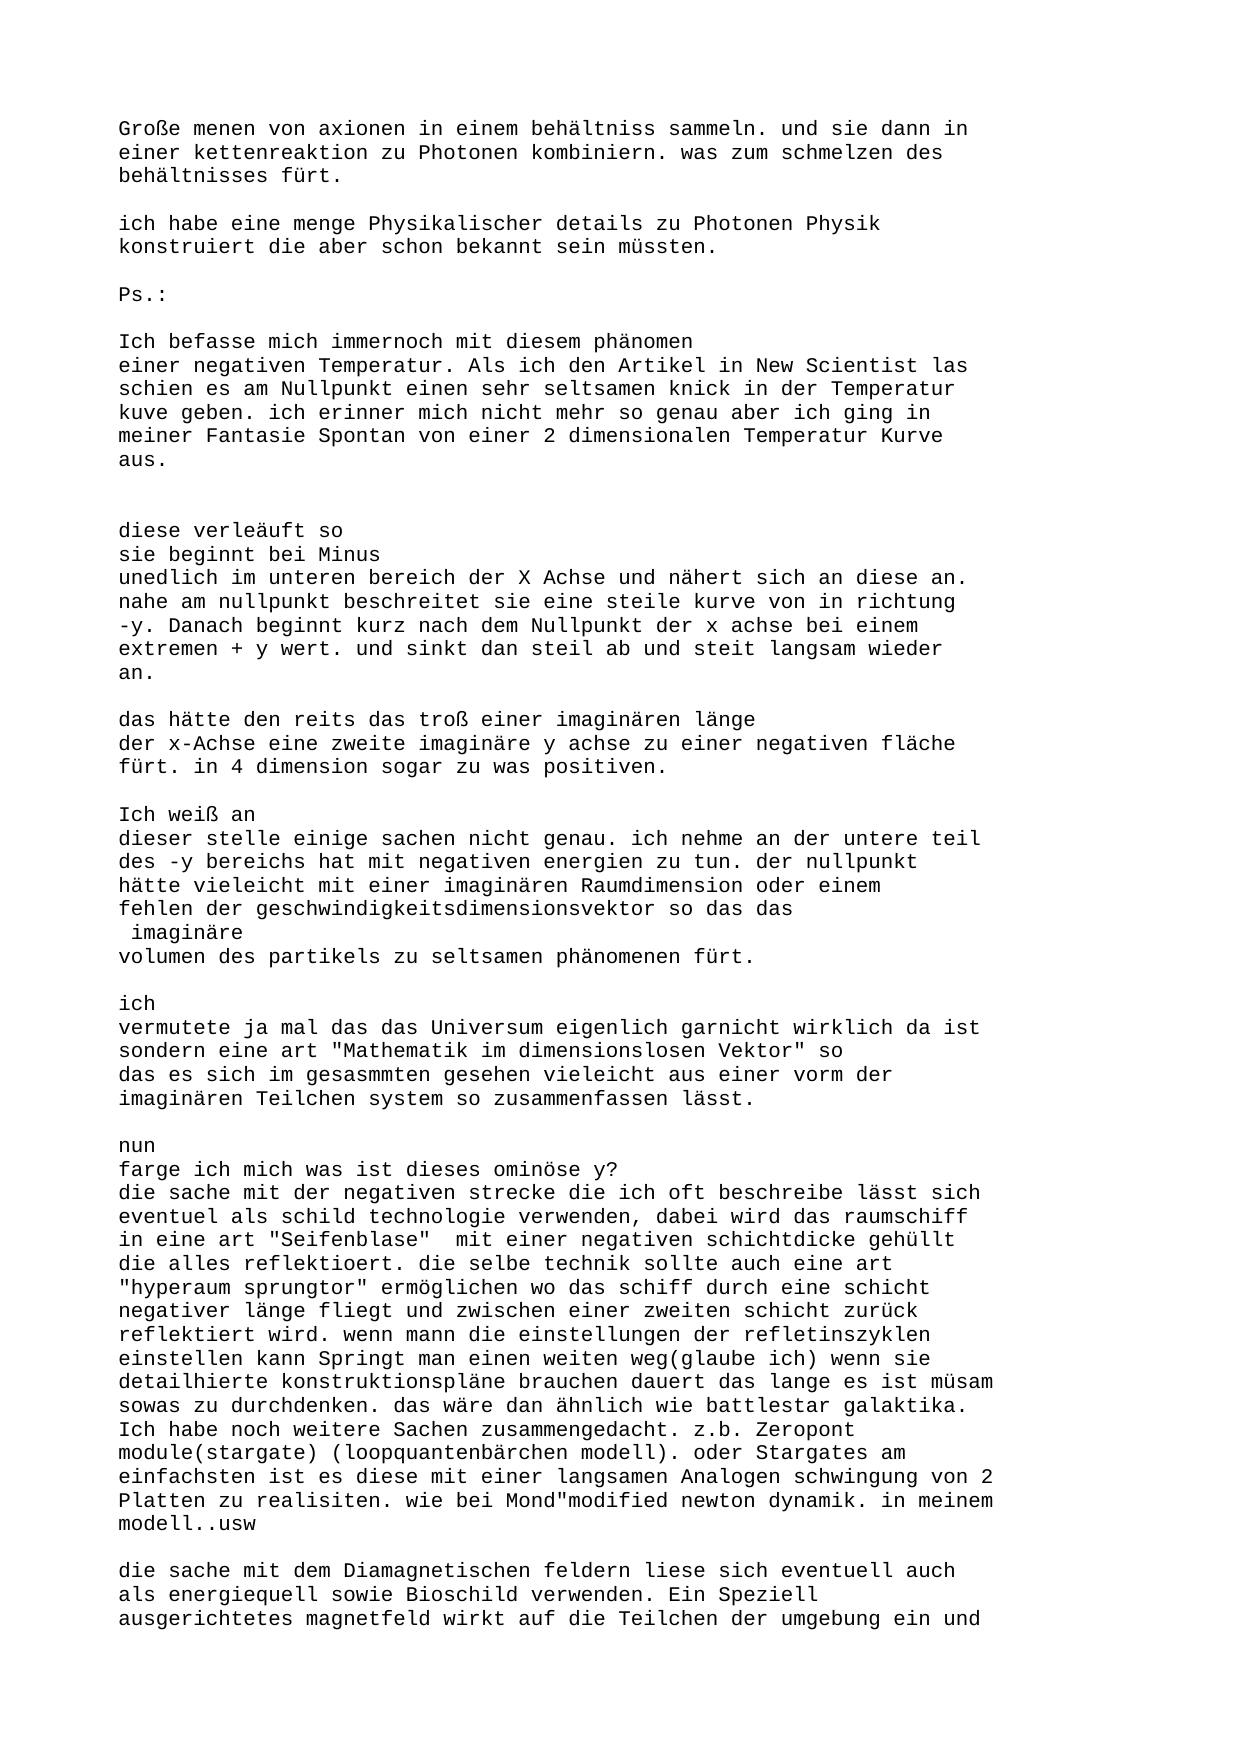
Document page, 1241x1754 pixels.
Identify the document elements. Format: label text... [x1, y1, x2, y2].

text Große menen von axionen in einem behältniss sammeln. und sie dann in einer kettenreaktion zu Photonen kombiniern. was zum schmelzen des behältnisses fürt. ich habe eine menge Physikalischer details zu Photonen Physik konstruiert die aber schon bekannt sein müssten. Ps.: Ich befasse mich immernoch mit diesem phänomen einer negativen Temperatur. Als ich den Artikel in New Scientist las schien es am Nullpunkt einen sehr seltsamen knick in der Temperatur kuve geben. ich erinner mich nicht mehr so genau aber ich ging in meiner Fantasie Spontan von einer 2 dimensionalen Temperatur Kurve aus. diese verleäuft so sie beginnt bei Minus unedlich im unteren bereich der X Achse und nähert sich an diese an. nahe am nullpunkt beschreitet sie eine steile kurve von in richtung -y. Danach beginnt kurz nach dem Nullpunkt der x achse bei einem extremen + y wert. und sinkt dan steil ab und steit langsam wieder an. das hätte den reits das troß einer imaginären länge der x-Achse eine zweite imaginäre y achse zu einer negativen fläche fürt. in 4 dimension sogar zu was positiven. Ich weiß an dieser stelle einige sachen nicht genau. ich nehme an der untere teil des -y bereichs hat mit negativen energien zu tun. der nullpunkt hätte vieleicht mit einer imaginären Raumdimension oder einem fehlen der geschwindigkeitsdimensionsvektor so das das [118, 118, 1122, 922]
text imaginäre volumen des partikels zu seltsamen phänomenen fürt. ich vermutete ja mal das das Universum eigenlich garnicht wirklich da ist sondern eine art "Mathematik im dimensionslosen Vektor" so das es sich im gesasmmten gesehen vieleicht aus einer vorm der imaginären Teilchen system so zusammenfassen lässt. nun farge ich mich was ist dieses ominöse y? die sache mit der negativen strecke die ich oft beschreibe lässt sich eventuel als schild technologie verwenden, dabei wird das raumschiff in eine art "Seifenblase" mit einer negativen schichtdicke gehüllt die alles reflektioert. die selbe technik sollte auch eine art "hyperaum sprungtor" ermöglichen wo das schiff durch eine schicht negativer länge fliegt und zwischen einer zweiten schicht zurück reflektiert wird. wenn mann die einstellungen der refletinszyklen einstellen kann Springt man einen weiten weg(glaube ich) wenn sie detailhierte konstruktionspläne brauchen dauert das lange es ist müsam sowas zu durchdenken. das wäre dan ähnlich wie battlestar galaktika. Ich habe noch weitere Sachen zusammengedacht. z.b. Zeropont module(stargate) (loopquantenbärchen modell). oder Stargates am einfachsten ist es diese mit einer langsamen Analogen schwingung von 2 Platten zu realisiten. wie bei Mond"modified newton dynamik. in meinem modell..usw die sache mit dem Diamagnetischen feldern liese sich eventuell auch als energiequell sowie Bioschild verwenden. Ein Speziell ausgerichtetes magnetfeld wirkt auf die Teilchen der umgebung ein und [118, 922, 1122, 1631]
